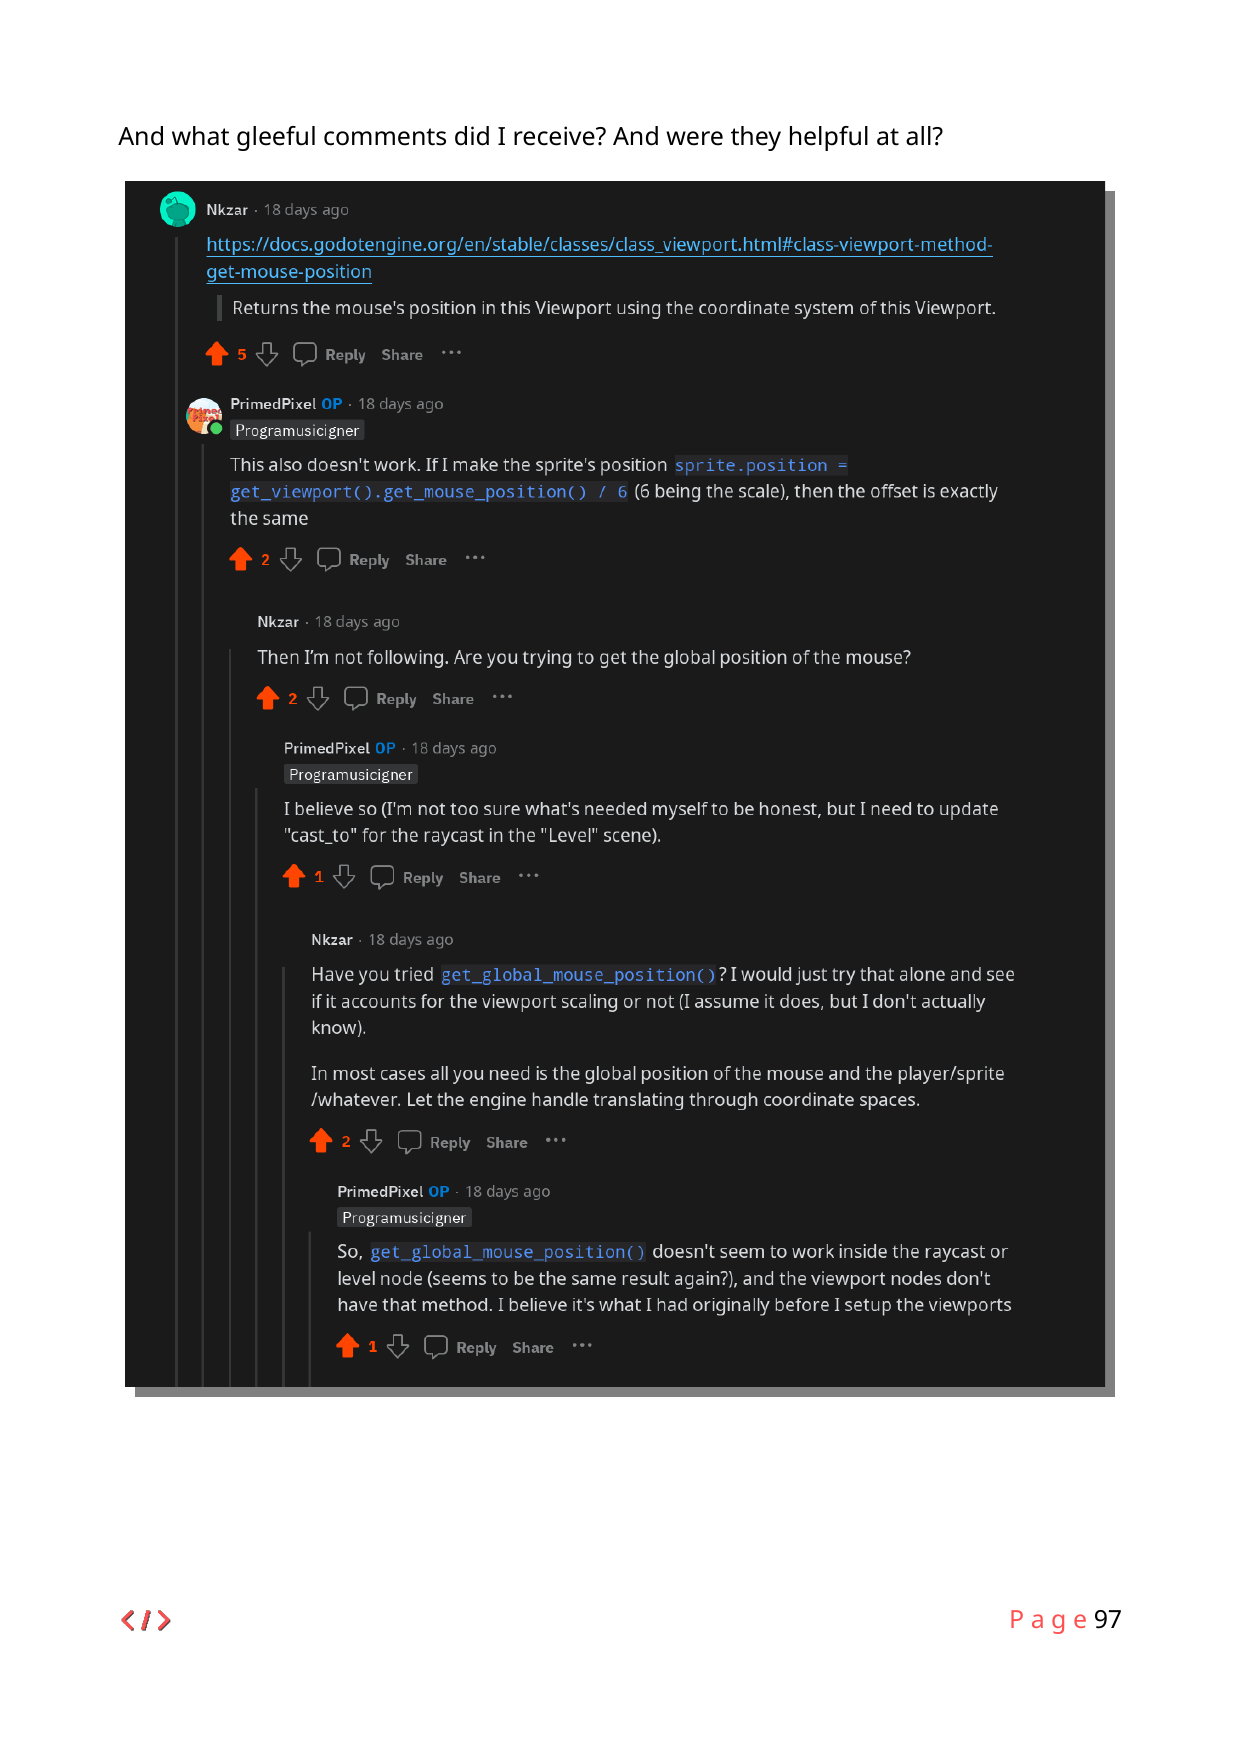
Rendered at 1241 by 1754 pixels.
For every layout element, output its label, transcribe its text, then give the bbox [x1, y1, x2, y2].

text And what gleeful comments did I receive? And were they helpful at all? [118, 118, 1122, 152]
picture [125, 1112, 624, 1257]
picture [116, 1591, 175, 1649]
